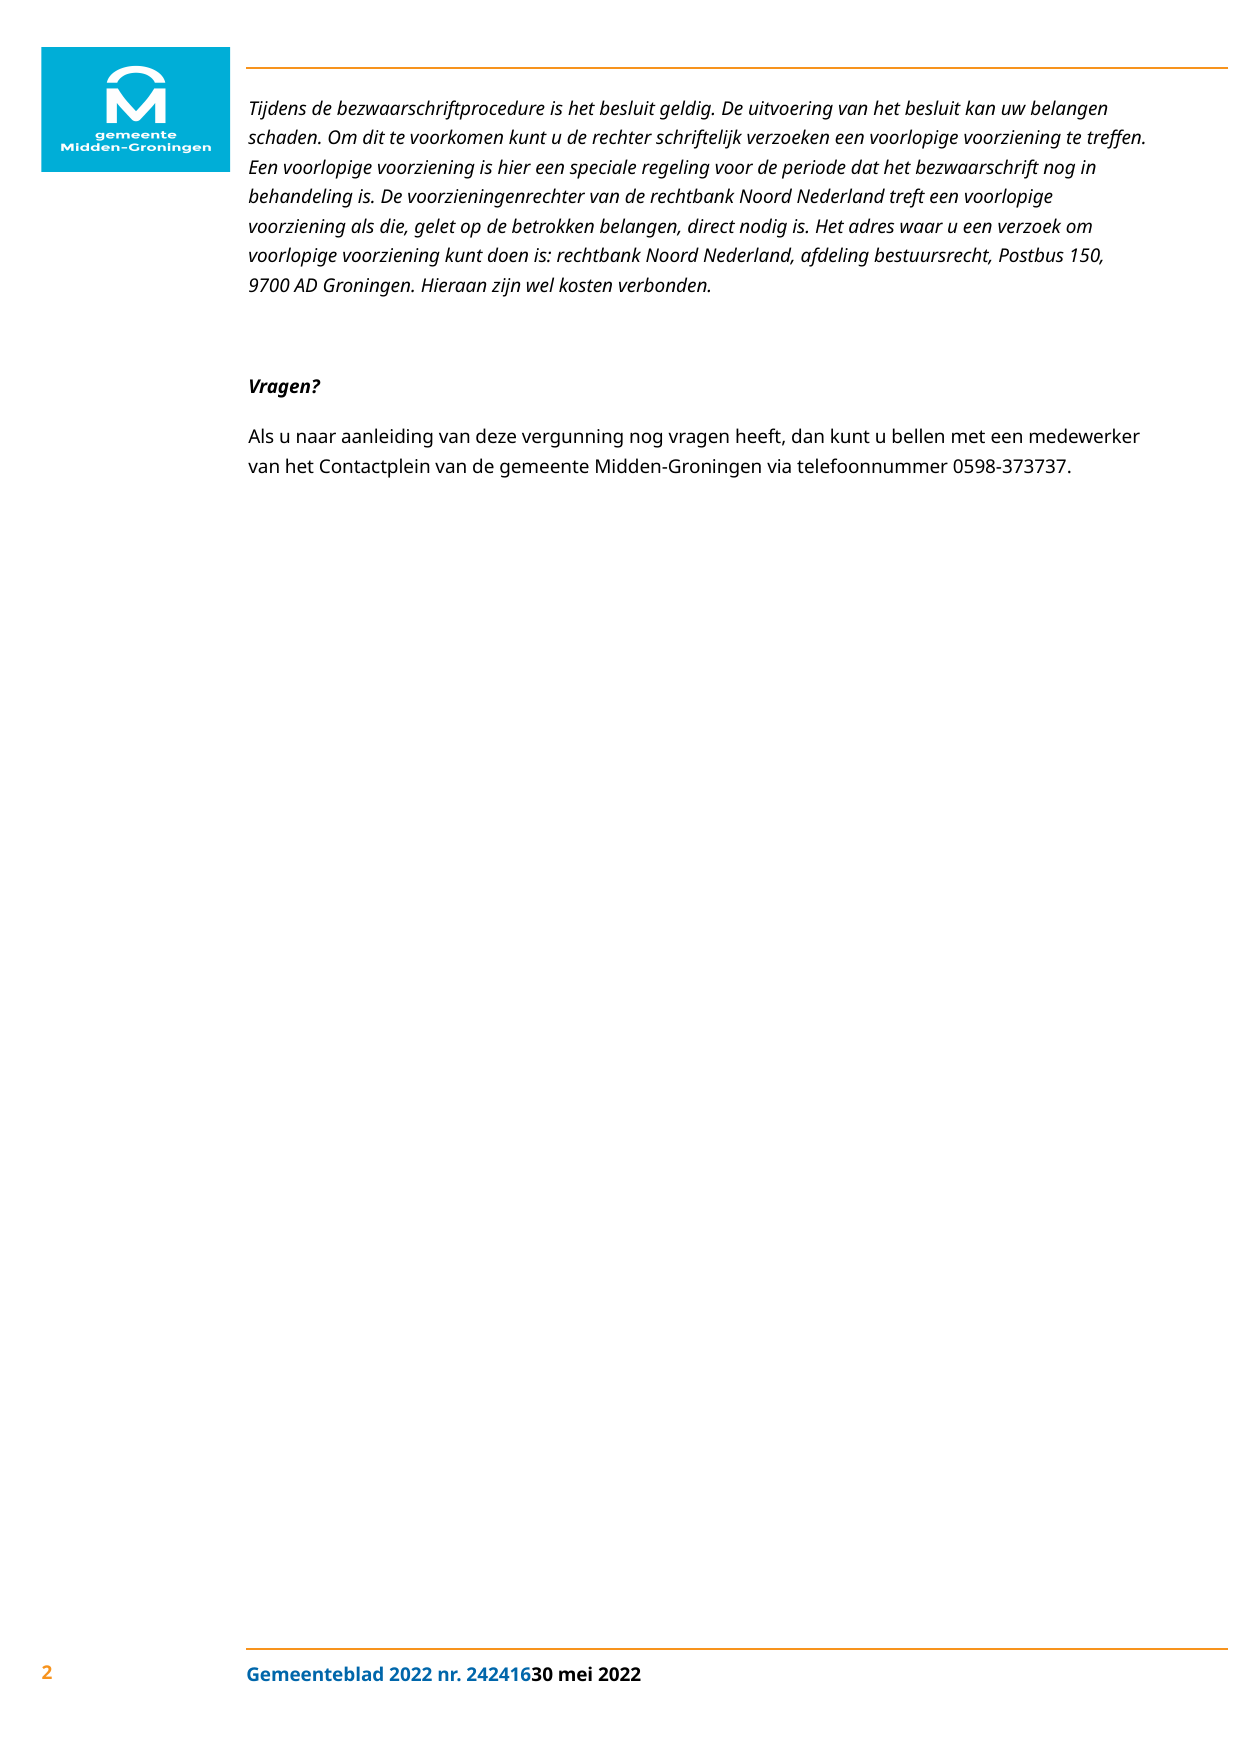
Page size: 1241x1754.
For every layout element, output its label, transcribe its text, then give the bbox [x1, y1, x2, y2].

picture [108, 66, 164, 82]
text Tijdens de bezwaarschriftprocedure is het besluit geldig. De uitvoering van het besluit kan uw belangen schaden. Om dit te voorkomen kunt u de rechter schriftelijk verzoeken een voorlopige voorziening te treffen. Een voorlopige voorziening is hier een speciale regeling voor de periode dat het bezwaarschrift nog in behandeling is. De voorzieningenrechter van de rechtbank Noord Nederland treft een voorlopige voorziening als die, gelet op de betrokken belangen, direct nodig is. Het adres waar u een verzoek om voorlopige voorziening kunt doen is: rechtbank Noord Nederland, afdeling bestuursrecht, Postbus 150, 9700 AD Groningen. Hieraan zijn wel kosten verbonden. [248, 95, 1152, 298]
text Vragen? [248, 373, 1152, 399]
picture [184, 146, 190, 153]
picture [107, 89, 165, 122]
text Als u naar aanleiding van deze vergunning nog vragen heeft, dan kunt u bellen met een medewerker van het Contactplein van de gemeente Midden-Groningen via telefoonnummer 0598-373737. [248, 423, 1152, 479]
